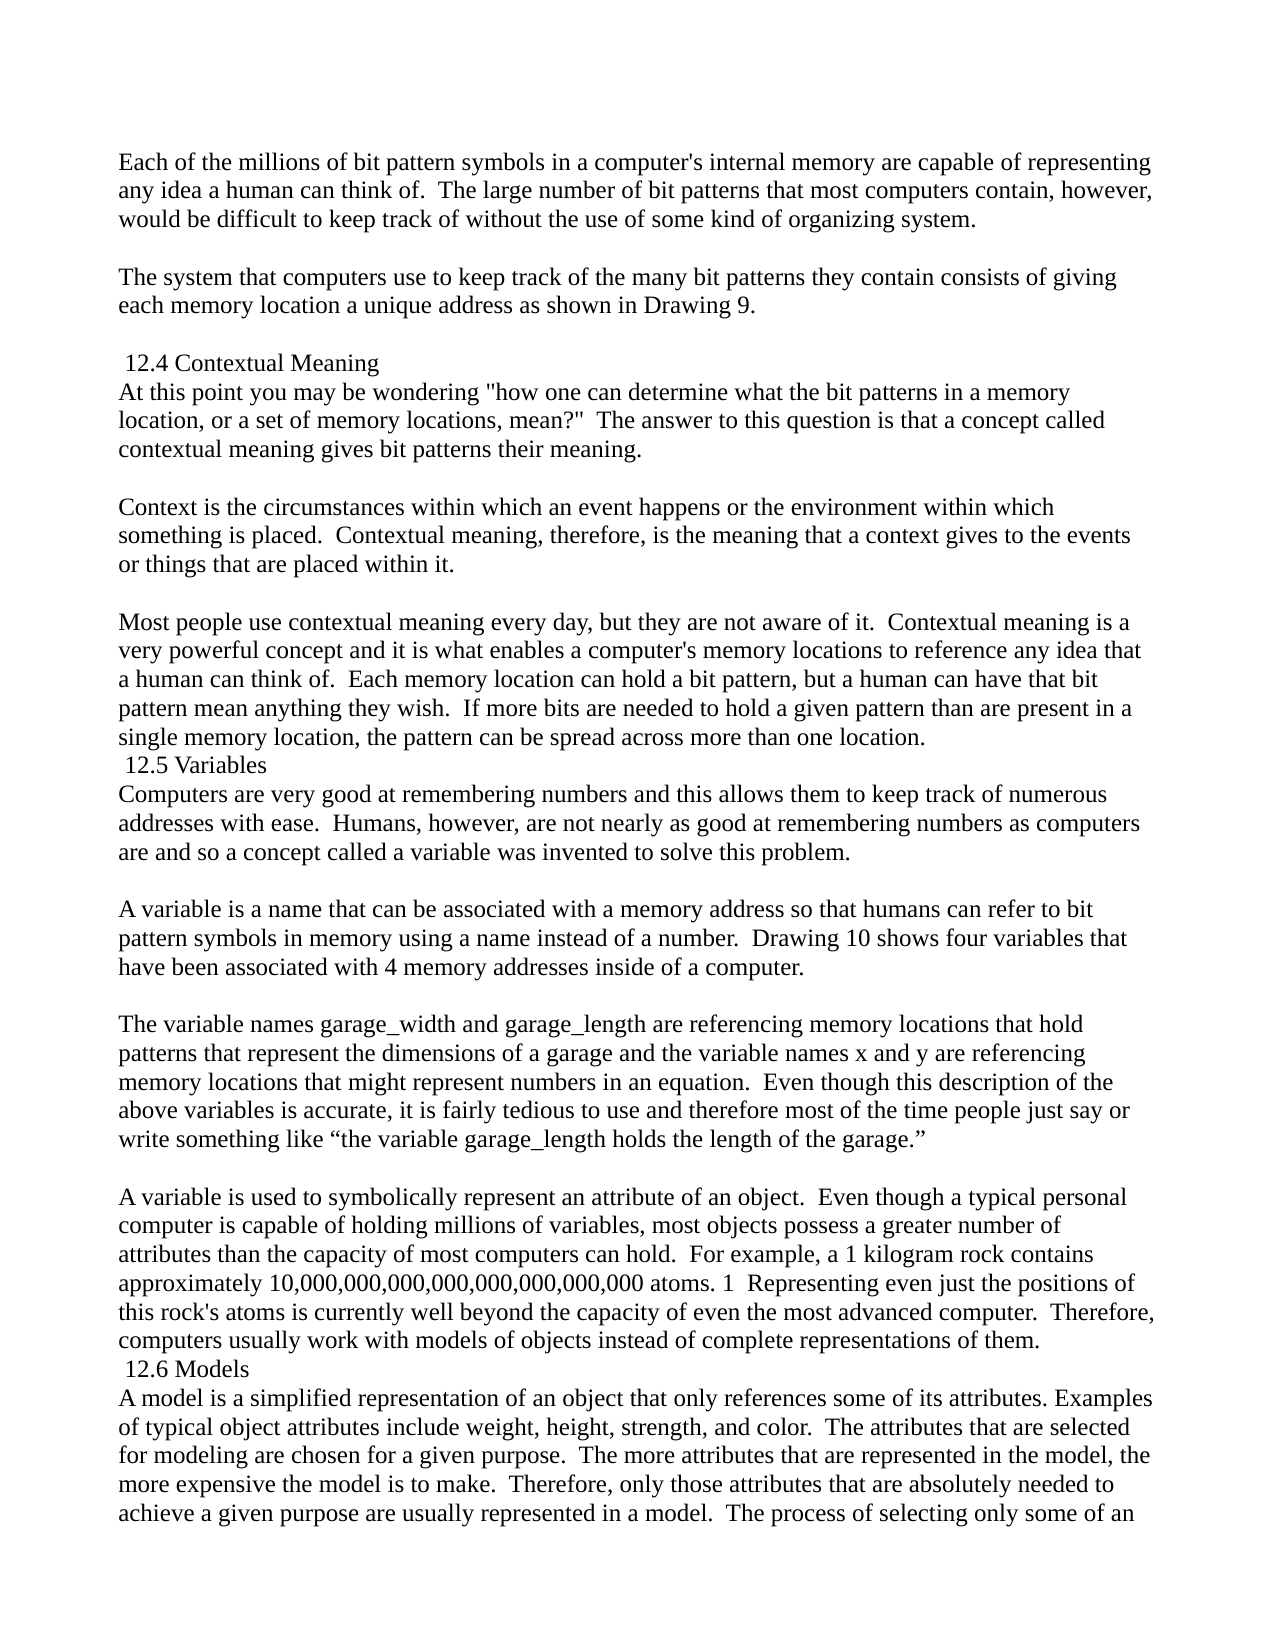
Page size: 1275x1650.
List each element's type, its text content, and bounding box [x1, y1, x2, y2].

text The variable names garage_width and garage_length are referencing memory locations that hold patterns that represent the dimensions of a garage and the variable names x and y are referencing memory locations that might represent numbers in an equation. Even though this description of the above variables is accurate, it is fairly tedious to use and therefore most of the time people just say or write something like “the variable garage_length holds the length of the garage.” [118, 1009, 1157, 1153]
text 12.5 Variables [118, 751, 1157, 779]
text A variable is a name that can be associated with a memory address so that humans can refer to bit pattern symbols in memory using a name instead of a number. Drawing 10 shows four variables that have been associated with 4 memory addresses inside of a computer. [118, 894, 1157, 981]
text At this point you may be wondering "how one can determine what the bit patterns in a memory location, or a set of memory locations, mean?" The answer to this question is that a concept called contextual meaning gives bit patterns their meaning. [118, 377, 1157, 463]
text 12.6 Models [118, 1354, 1157, 1383]
text Computers are very good at remembering numbers and this allows them to keep track of numerous addresses with ease. Humans, however, are not nearly as good at remembering numbers as computers are and so a concept called a variable was invented to solve this problem. [118, 779, 1157, 866]
text A model is a simplified representation of an object that only references some of its attributes. Examples of typical object attributes include weight, height, strength, and color. The attributes that are selected for modeling are chosen for a given purpose. The more attributes that are represented in the model, the more expensive the model is to make. Therefore, only those attributes that are absolutely needed to achieve a given purpose are usually represented in a model. The process of selecting only some of an [118, 1383, 1157, 1527]
text 12.4 Contextual Meaning [118, 348, 1157, 377]
text The system that computers use to keep track of the many bit patterns they contain consists of giving each memory location a unique address as shown in Drawing 9. [118, 262, 1157, 319]
text Each of the millions of bit pattern symbols in a computer's internal memory are capable of representing any idea a human can think of. The large number of bit patterns that most computers contain, however, would be difficult to keep track of without the use of some kind of organizing system. [118, 147, 1157, 233]
text Context is the circumstances within which an event happens or the environment within which something is placed. Contextual meaning, therefore, is the meaning that a context gives to the events or things that are placed within it. [118, 492, 1157, 578]
text A variable is used to symbolically represent an attribute of an object. Even though a typical personal computer is capable of holding millions of variables, most objects possess a greater number of attributes than the capacity of most computers can hold. For example, a 1 kilogram rock contains approximately 10,000,000,000,000,000,000,000,000 atoms. 1 Representing even just the positions of this rock's atoms is currently well beyond the capacity of even the most advanced computer. Therefore, computers usually work with models of objects instead of complete representations of them. [118, 1182, 1157, 1354]
text Most people use contextual meaning every day, but they are not aware of it. Contextual meaning is a very powerful concept and it is what enables a computer's memory locations to reference any idea that a human can think of. Each memory location can hold a bit pattern, but a human can have that bit pattern mean anything they wish. If more bits are needed to hold a given pattern than are present in a single memory location, the pattern can be spread across more than one location. [118, 607, 1157, 751]
